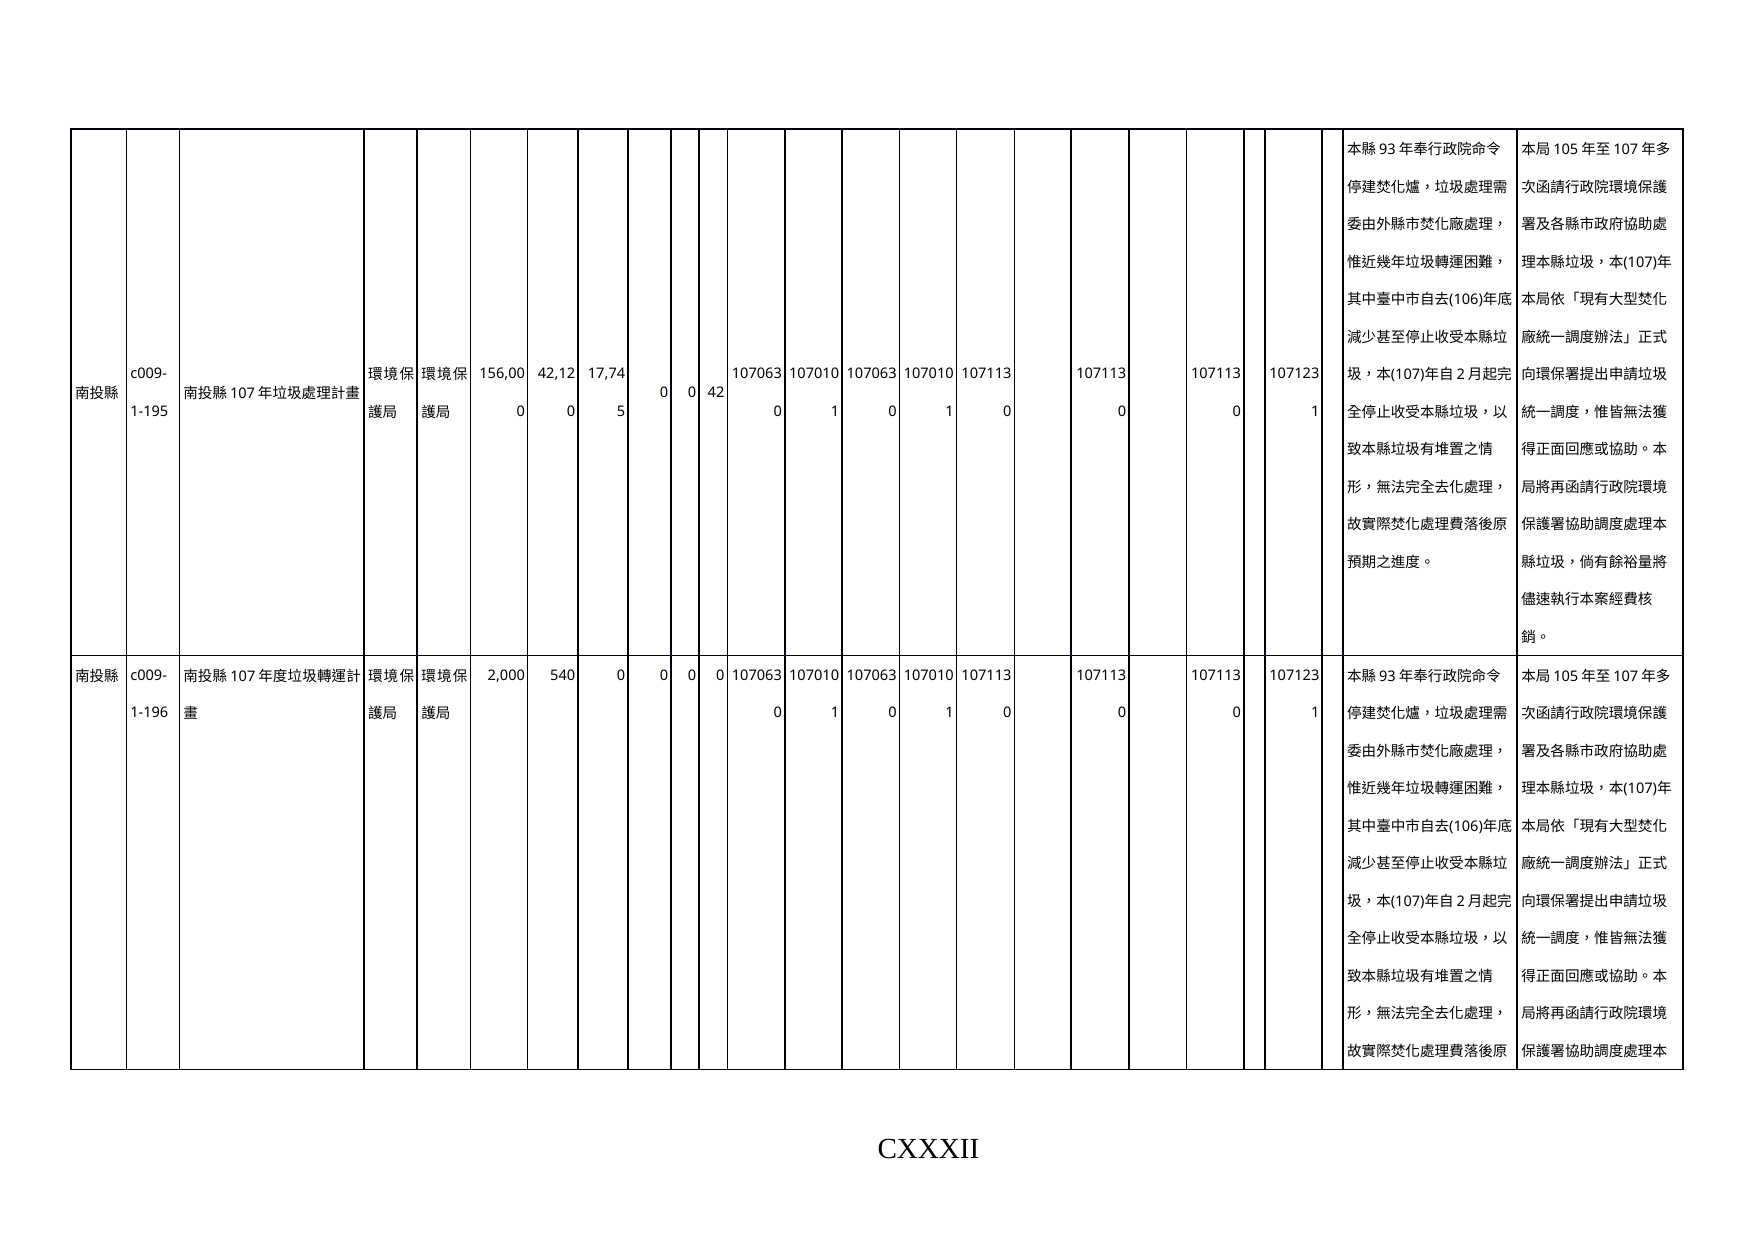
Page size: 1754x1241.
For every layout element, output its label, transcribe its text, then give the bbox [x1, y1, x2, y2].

table_cell 1070630 [843, 130, 899, 654]
table_cell c009-1-196 [127, 656, 179, 1068]
table_cell 0 [629, 130, 670, 654]
table_cell 1071130 [1072, 656, 1128, 1068]
table_cell 1071130 [1187, 130, 1243, 654]
table_cell 17,745 [579, 130, 627, 654]
table_cell [1130, 130, 1186, 654]
table_cell 1071130 [1187, 656, 1243, 1068]
table_cell 1070630 [728, 656, 784, 1068]
table_cell 42,120 [528, 130, 577, 654]
table_cell 1070101 [786, 130, 841, 654]
table_cell 1070101 [900, 656, 956, 1068]
table_cell [1015, 130, 1070, 654]
table_cell c009-1-195 [127, 130, 179, 654]
table_cell [1015, 656, 1070, 1068]
table_cell 本縣93年奉行政院命令停建焚化爐，垃圾處理需委由外縣市焚化廠處理，惟近幾年垃圾轉運困難，其中臺中市自去(106)年底減少甚至停止收受本縣垃圾，本(107)年自2月起完全停止收受本縣垃圾，以致本縣垃圾有堆置之情形，無法完全去化處理，故實際焚化處理費落後原預期之進度。 [1344, 130, 1516, 654]
table_cell 0 [700, 656, 727, 1068]
table_cell [1245, 130, 1264, 654]
table_cell 環境保護局 [418, 130, 470, 654]
table_cell 1070630 [843, 656, 899, 1068]
table_cell 1071231 [1266, 130, 1321, 654]
table_cell 環境保護局 [418, 656, 470, 1068]
table_cell 1071231 [1266, 656, 1321, 1068]
table_cell 2,000 [471, 656, 527, 1068]
table_cell 南投縣107年度垃圾轉運計畫 [180, 656, 363, 1068]
table_cell 南投縣 [72, 130, 126, 654]
table_cell 0 [629, 656, 670, 1068]
table_cell [1245, 656, 1264, 1068]
table_cell 1071130 [957, 656, 1014, 1068]
table_cell 本縣93年奉行政院命令停建焚化爐，垃圾處理需委由外縣市焚化廠處理，惟近幾年垃圾轉運困難，其中臺中市自去(106)年底減少甚至停止收受本縣垃圾，本(107)年自2月起完全停止收受本縣垃圾，以致本縣垃圾有堆置之情形，無法完全去化處理，故實際焚化處理費落後原 [1344, 656, 1516, 1068]
table_cell 1070630 [728, 130, 784, 654]
table_cell 1071130 [957, 130, 1014, 654]
table_cell [1323, 656, 1342, 1068]
table_cell 南投縣 [72, 656, 126, 1068]
table_cell 540 [528, 656, 577, 1068]
table_cell 0 [579, 656, 627, 1068]
table_cell 1070101 [786, 656, 841, 1068]
table_cell 0 [672, 130, 698, 654]
table_cell [1323, 130, 1342, 654]
table_cell 本局105年至107年多次函請行政院環境保護署及各縣市政府協助處理本縣垃圾，本(107)年本局依「現有大型焚化廠統一調度辦法」正式向環保署提出申請垃圾統一調度，惟皆無法獲得正面回應或協助。本局將再函請行政院環境保護署協助調度處理本 [1518, 656, 1682, 1068]
table_cell 環境保護局 [365, 130, 416, 654]
table_cell 1071130 [1072, 130, 1128, 654]
table_cell 環境保護局 [365, 656, 416, 1068]
table_cell 0 [672, 656, 698, 1068]
table_cell 南投縣107年垃圾處理計畫 [180, 130, 363, 654]
table_cell 156,000 [471, 130, 527, 654]
table_cell [1130, 656, 1186, 1068]
table_cell 1070101 [900, 130, 956, 654]
table_cell 本局105年至107年多次函請行政院環境保護署及各縣市政府協助處理本縣垃圾，本(107)年本局依「現有大型焚化廠統一調度辦法」正式向環保署提出申請垃圾統一調度，惟皆無法獲得正面回應或協助。本局將再函請行政院環境保護署協助調度處理本縣垃圾，倘有餘裕量將儘速執行本案經費核銷。 [1518, 130, 1682, 654]
table_cell 42 [700, 130, 727, 654]
